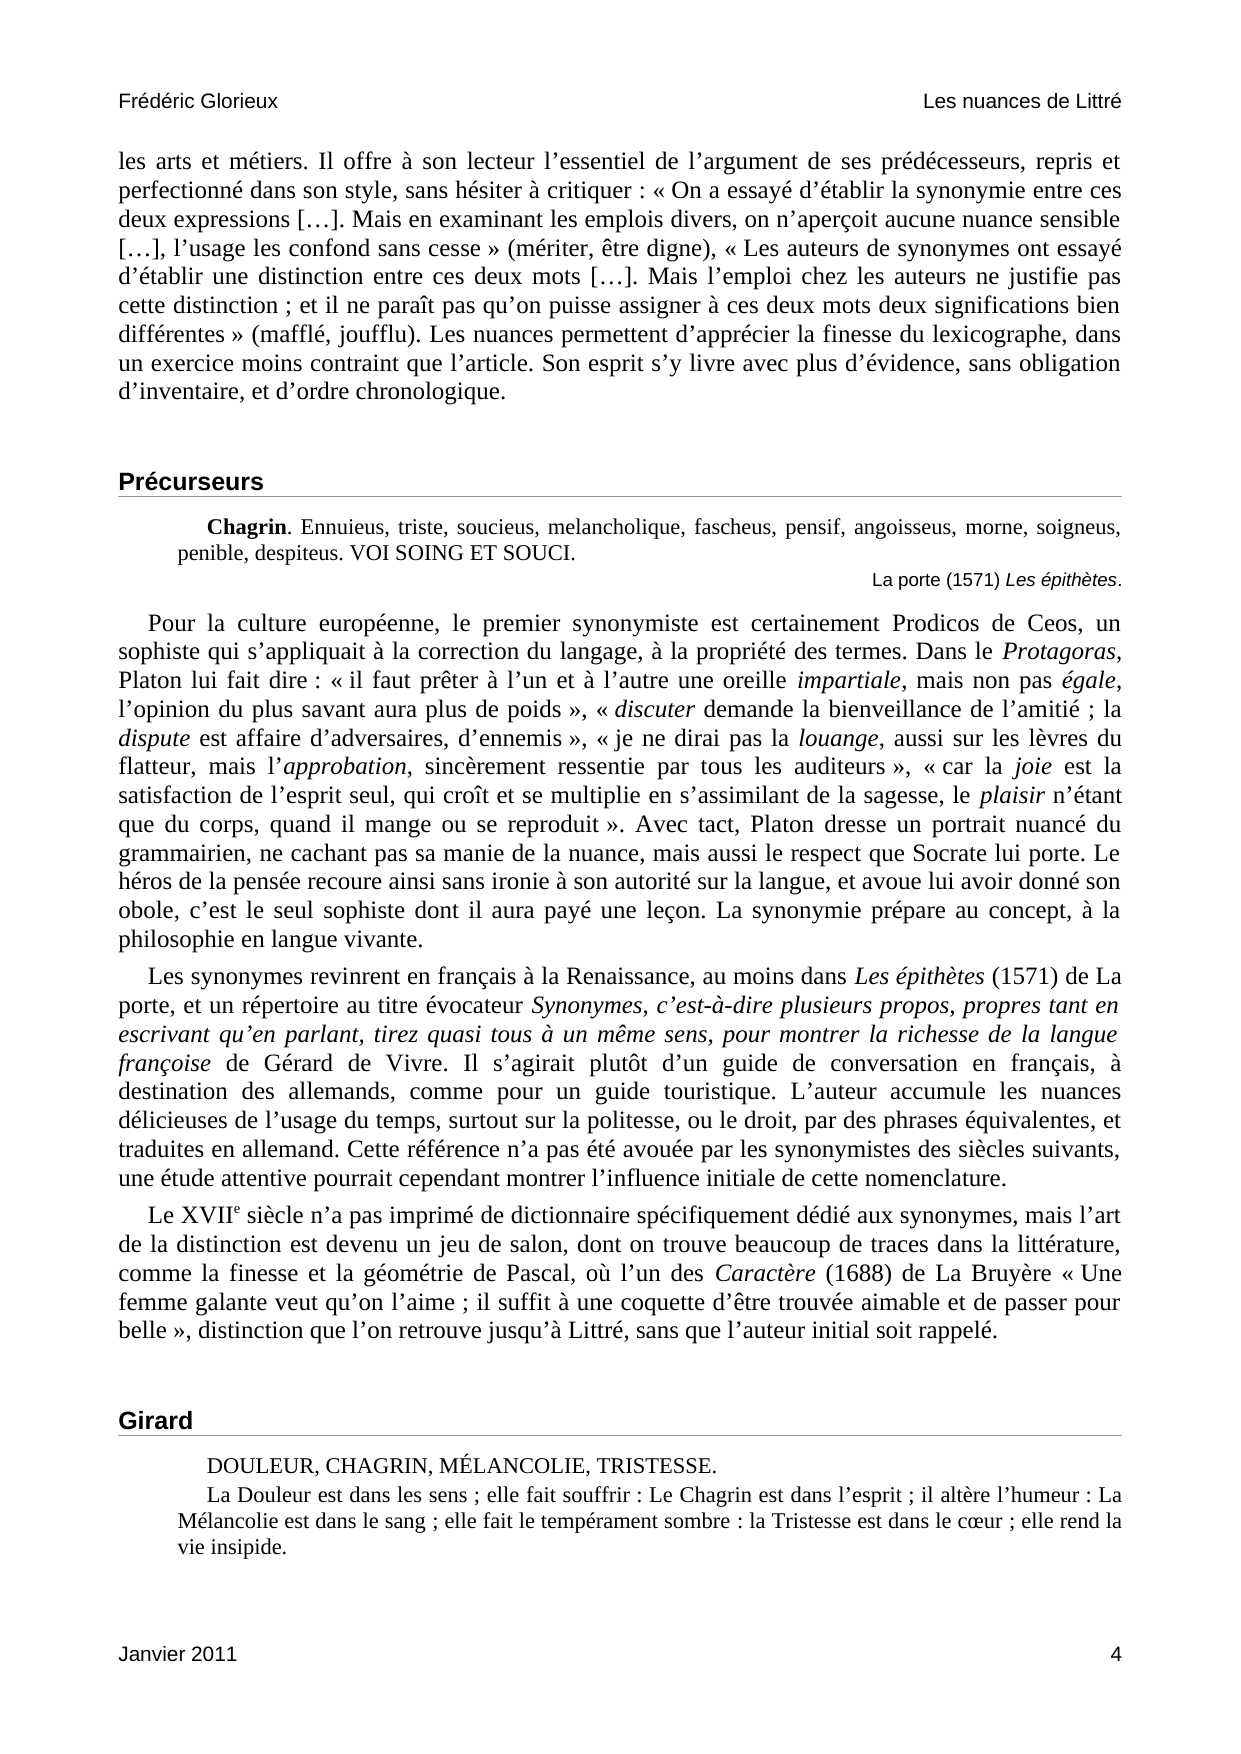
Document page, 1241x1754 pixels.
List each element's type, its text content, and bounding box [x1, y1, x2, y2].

text La porte (1571) Les épithètes. [236, 568, 1122, 590]
subtitle Précurseurs [118, 467, 1122, 496]
text Pour la culture européenne, le premier synonymiste est certainement Prodicos de Ceos, un sophiste qui s’appliquait à la correction du langage, à la propriété des termes. Dans le Protagoras, Platon lui fait dire : « il faut prêter à l’un et à l’autre une oreille impartiale, mais non pas égale, l’opinion du plus savant aura plus de poids », « discuter demande la bienveillance de l’amitié ; la dispute est affaire d’adversaires, d’ennemis », « je ne dirai pas la louange, aussi sur les lèvres du flatteur, mais l’approbation, sincèrement ressentie par tous les auditeurs », « car la joie est la satisfaction de l’esprit seul, qui croît et se multiplie en s’assimilant de la sagesse, le plaisir n’étant que du corps, quand il mange ou se reproduit ». Avec tact, Platon dresse un portrait nuancé du grammairien, ne cachant pas sa manie de la nuance, mais aussi le respect que Socrate lui porte. Le héros de la pensée recoure ainsi sans ironie à son autorité sur la langue, et avoue lui avoir donné son obole, c’est le seul sophiste dont il aura payé une leçon. La synonymie prépare au concept, à la philosophie en langue vivante. [118, 608, 1122, 953]
subtitle Girard [118, 1406, 1122, 1435]
text Chagrin. Ennuieus, triste, soucieus, melancholique, fascheus, pensif, angoisseus, morne, soigneus, penible, despiteus. VOI SOING ET SOUCI. [177, 514, 1122, 565]
text Les synonymes revinrent en français à la Renaissance, au moins dans Les épithètes (1571) de La porte, et un répertoire au titre évocateur Synonymes, c’est-à-dire plusieurs propos, propres tant en escrivant qu’en parlant, tirez quasi tous à un même sens, pour montrer la richesse de la langue françoise de Gérard de Vivre. Il s’agirait plutôt d’un guide de conversation en français, à destination des allemands, comme pour un guide touristique. L’auteur accumule les nuances délicieuses de l’usage du temps, surtout sur la politesse, ou le droit, par des phrases équivalentes, et traduites en allemand. Cette référence n’a pas été avouée par les synonymistes des siècles suivants, une étude attentive pourrait cependant montrer l’influence initiale de cette nomenclature. [118, 961, 1122, 1191]
text La Douleur est dans les sens ; elle fait souffrir : Le Chagrin est dans l’esprit ; il altère l’humeur : La Mélancolie est dans le sang ; elle fait le tempérament sombre : la Tristesse est dans le cœur ; elle rend la vie insipide. [177, 1481, 1122, 1559]
text Le XVIIe siècle n’a pas imprimé de dictionnaire spécifiquement dédié aux synonymes, mais l’art de la distinction est devenu un jeu de salon, dont on trouve beaucoup de traces dans la littérature, comme la finesse et la géométrie de Pascal, où l’un des Caractère (1688) de La Bruyère « Une femme galante veut qu’on l’aime ; il suffit à une coquette d’être trouvée aimable et de passer pour belle », distinction que l’on retrouve jusqu’à Littré, sans que l’auteur initial soit rappelé. [118, 1200, 1122, 1344]
text les arts et métiers. Il offre à son lecteur l’essentiel de l’argument de ses prédécesseurs, repris et perfectionné dans son style, sans hésiter à critiquer : « On a essayé d’établir la synonymie entre ces deux expressions […]. Mais en examinant les emplois divers, on n’aperçoit aucune nuance sensible […], l’usage les confond sans cesse » (mériter, être digne), « Les auteurs de synonymes ont essayé d’établir une distinction entre ces deux mots […]. Mais l’emploi chez les auteurs ne justifie pas cette distinction ; et il ne paraît pas qu’on puisse assigner à ces deux mots deux significations bien différentes » (mafflé, joufflu). Les nuances permettent d’apprécier la finesse du lexicographe, dans un exercice moins contraint que l’article. Son esprit s’y livre avec plus d’évidence, sans obligation d’inventaire, et d’ordre chronologique. [118, 146, 1122, 405]
text DOULEUR, CHAGRIN, MÉLANCOLIE, TRISTESSE. [177, 1453, 1122, 1478]
